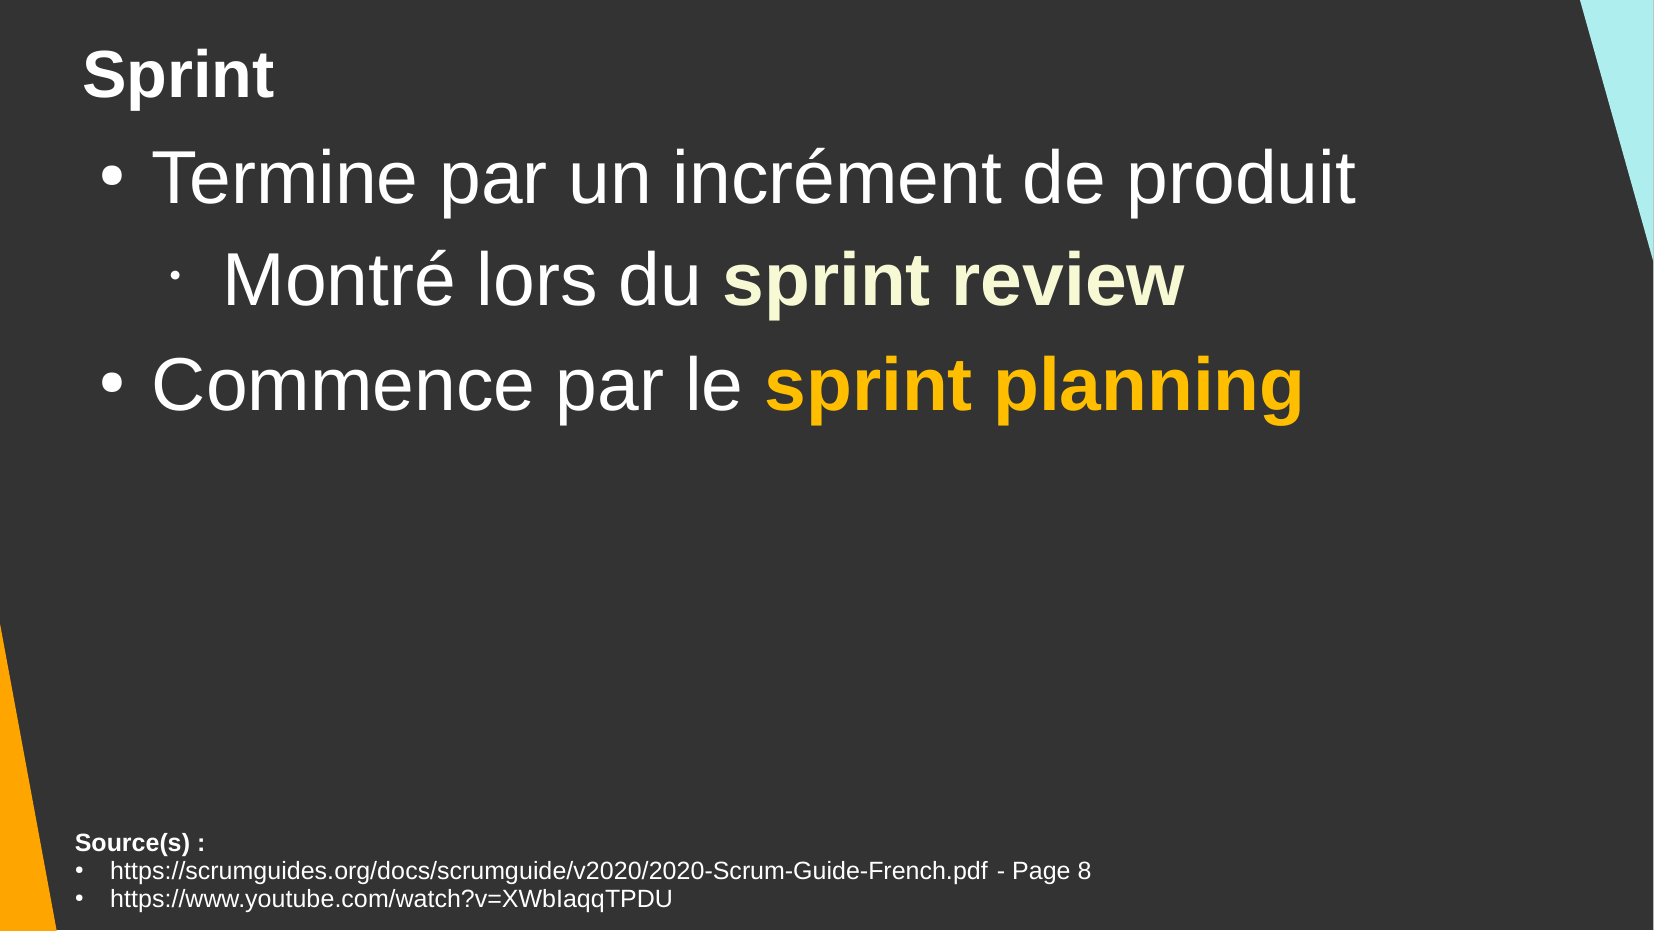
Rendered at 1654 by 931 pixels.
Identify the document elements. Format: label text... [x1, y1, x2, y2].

text_box [1579, 0, 1654, 265]
text_box [0, 623, 57, 931]
list Termine par un incrément de produit Montré lors du sprint review Commence par le sprint planning [80, 135, 1620, 777]
title Sprint [82, 37, 1571, 122]
text_box Source(s) : https://scrumguides.org/docs/scrumguide/v2020/2020-Scrum-Guide-French.pdf - Page 8 https://www.youtube.com/watch?v=XWbIaqqTPDU [60, 821, 1546, 921]
